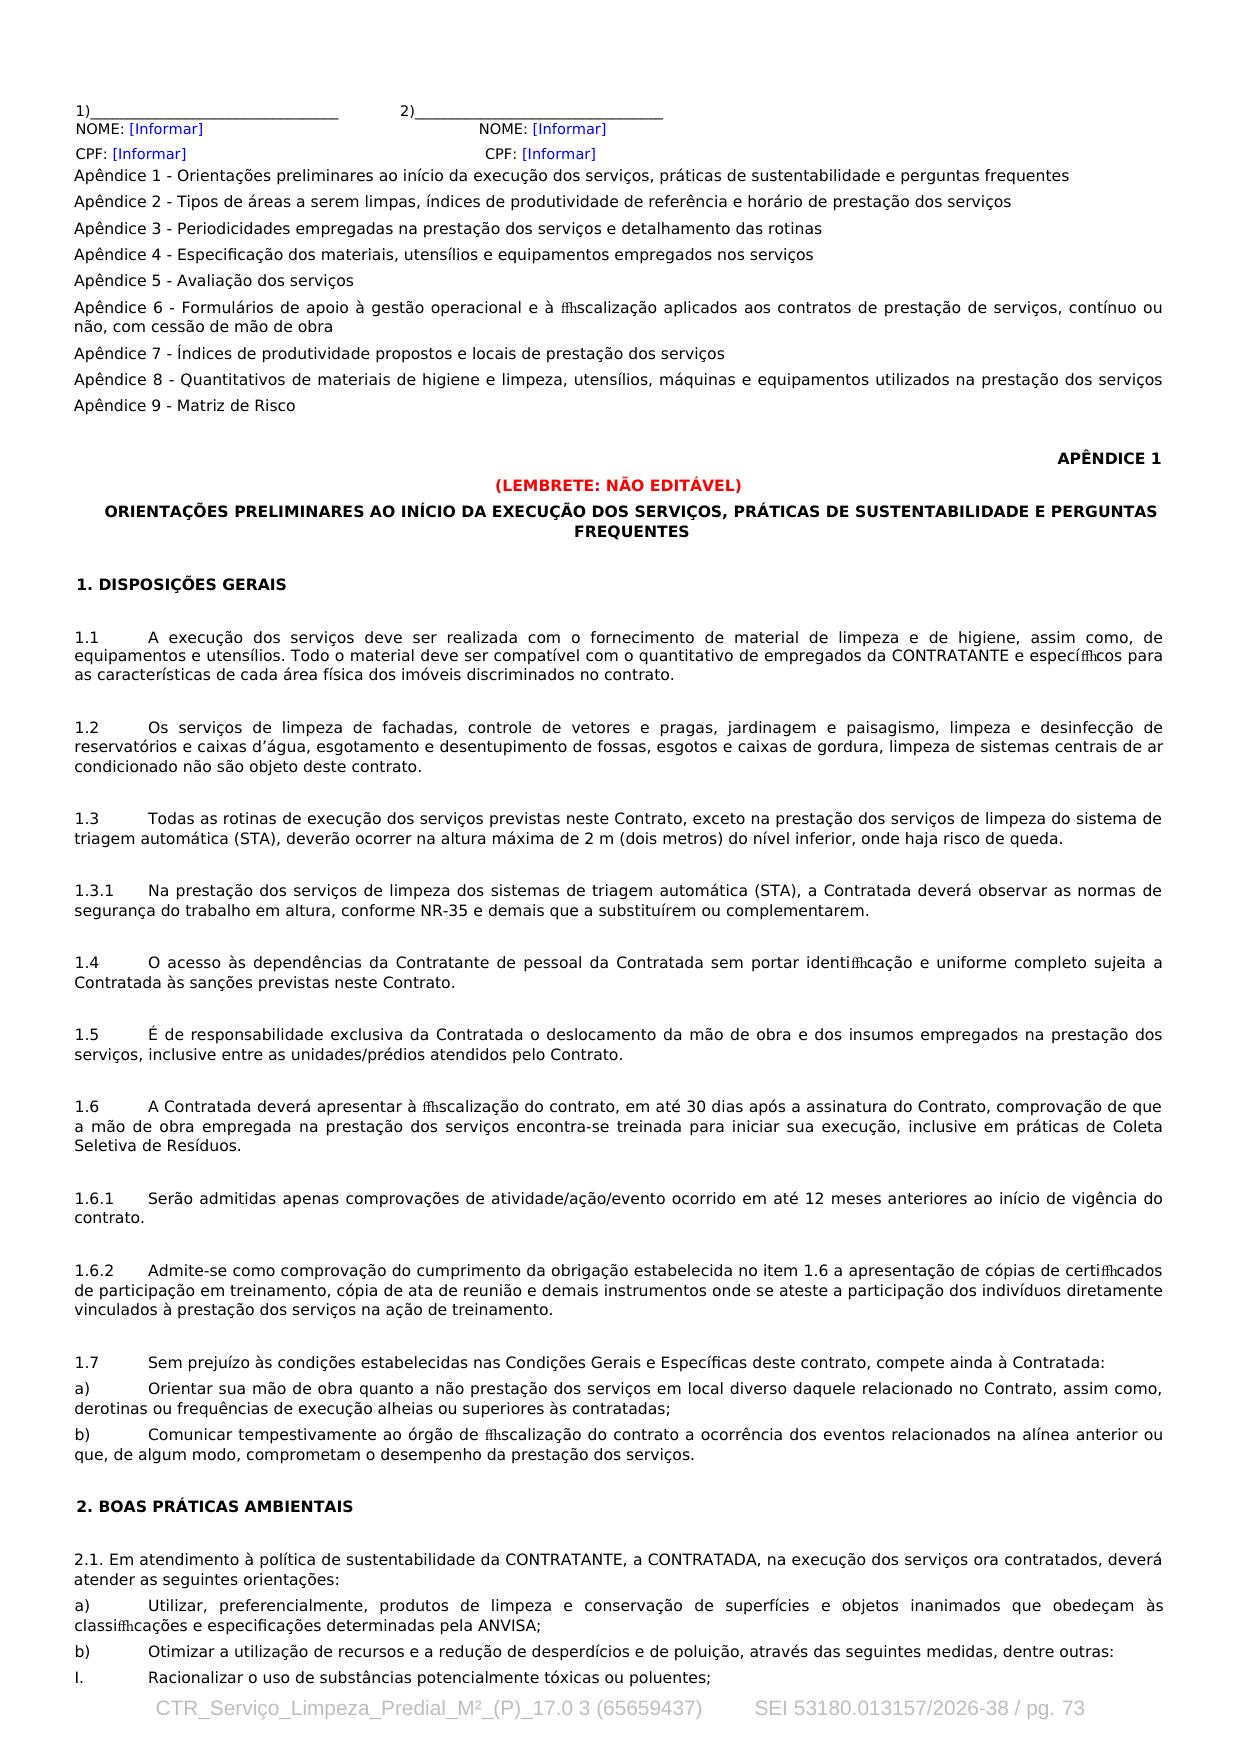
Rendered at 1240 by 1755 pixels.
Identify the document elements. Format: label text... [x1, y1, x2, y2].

list Otimizar a utilização de recursos e a redução de desperdícios e de poluição, através das seguintes medidas, dentre outras: [74, 1643, 1165, 1661]
list Comunicar tempestivamente ao órgão de scalização do contrato a ocorrência dos eventos relacionados na alínea anterior ou que, de algum modo, comprometam o desempenho da prestação dos serviços. [74, 1426, 1165, 1464]
list O acesso às dependências da Contratante de pessoal da Contratada sem portar identicação e uniforme completo sujeita a Contratada às sanções previstas neste Contrato. [74, 954, 1165, 992]
text Apêndice 1 - Orientações preliminares ao início da execução dos serviços, práticas de sustentabilidade e perguntas frequentes [74, 167, 1165, 185]
list A execução dos serviços deve ser realizada com o fornecimento de material de limpeza e de higiene, assim como, de equipamentos e utensílios. Todo o material deve ser compatível com o quantitativo de empregados da CONTRATANTE e especícos para as características de cada área física dos imóveis discriminados no contrato. [74, 629, 1165, 684]
list Os serviços de limpeza de fachadas, controle de vetores e pragas, jardinagem e paisagismo, limpeza e desinfecção de reservatórios e caixas d’água, esgotamento e desentupimento de fossas, esgotos e caixas de gordura, limpeza de sistemas centrais de ar condicionado não são objeto deste contrato. [74, 718, 1165, 776]
text Apêndice 3 - Periodicidades empregadas na prestação dos serviços e detalhamento das rotinas [74, 219, 1165, 238]
text Apêndice 6 - Formulários de apoio à gestão operacional e à scalização aplicados aos contratos de prestação de serviços, contínuo ou não, com cessão de mão de obra [74, 299, 1165, 336]
list Orientar sua mão de obra quanto a não prestação dos serviços em local diverso daquele relacionado no Contrato, assim como, derotinas ou frequências de execução alheias ou superiores às contratadas; [74, 1380, 1165, 1418]
table_cell CPF: [Informar] [400, 146, 667, 167]
list DISPOSIÇÕES GERAIS [76, 576, 1188, 594]
text ORIENTAÇÕES PRELIMINARES AO INÍCIO DA EXECUÇÃO DOS SERVIÇOS, PRÁTICAS DE SUSTENTABILIDADE E PERGUNTAS FREQUENTES [74, 503, 1188, 541]
list Admite-se como comprovação do cumprimento da obrigação estabelecida no item 1.6 a apresentação de cópias de certicados de participação em treinamento, cópia de ata de reunião e demais instrumentos onde se ateste a participação dos indivíduos diretamente vinculados à prestação dos serviços na ação de treinamento. [74, 1262, 1165, 1319]
list É de responsabilidade exclusiva da Contratada o deslocamento da mão de obra e dos insumos empregados na prestação dos serviços, inclusive entre as unidades/prédios atendidos pelo Contrato. [74, 1026, 1165, 1064]
text APÊNDICE 1 (LEMBRETE: NÃO EDITÁVEL) [495, 450, 1188, 495]
table_cell CPF: [Informar] [75, 146, 400, 167]
text Apêndice 4 - Especificação dos materiais, utensílios e equipamentos empregados nos serviços [74, 246, 1165, 264]
table_cell 2)__________________________________ [400, 75, 667, 121]
text Apêndice 5 - Avaliação dos serviços [74, 272, 1165, 291]
list Utilizar, preferencialmente, produtos de limpeza e conservação de superfícies e objetos inanimados que obedeçam às classicações e especificações determinadas pela ANVISA; [74, 1597, 1165, 1635]
text Apêndice 8 - Quantitativos de materiais de higiene e limpeza, utensílios, máquinas e equipamentos utilizados na prestação dos serviços Apêndice 9 - Matriz de Risco [74, 371, 1165, 416]
list Serão admitidas apenas comprovações de atividade/ação/evento ocorrido em até 12 meses anteriores ao início de vigência do contrato. [74, 1190, 1165, 1228]
table_cell NOME: [Informar] [400, 121, 667, 146]
list A Contratada deverá apresentar à scalização do contrato, em até 30 dias após a assinatura do Contrato, comprovação de que a mão de obra empregada na prestação dos serviços encontra-se treinada para iniciar sua execução, inclusive em práticas de Coleta Seletiva de Resíduos. [74, 1098, 1165, 1156]
list Todas as rotinas de execução dos serviços previstas neste Contrato, exceto na prestação dos serviços de limpeza do sistema de triagem automática (STA), deverão ocorrer na altura máxima de 2 m (dois metros) do nível inferior, onde haja risco de queda. [74, 810, 1165, 848]
text Apêndice 2 - Tipos de áreas a serem limpas, índices de produtividade de referência e horário de prestação dos serviços [74, 193, 1165, 211]
list Sem prejuízo às condições estabelecidas nas Condições Gerais e Específicas deste contrato, compete ainda à Contratada: [74, 1354, 1165, 1372]
table_cell 1)__________________________________ [75, 75, 400, 121]
table_cell NOME: [Informar] [75, 121, 400, 146]
list BOAS PRÁTICAS AMBIENTAIS [76, 1498, 1188, 1516]
list Racionalizar o uso de substâncias potencialmente tóxicas ou poluentes; [74, 1669, 1165, 1688]
text 2.1. Em atendimento à política de sustentabilidade da CONTRATANTE, a CONTRATADA, na execução dos serviços ora contratados, deverá atender as seguintes orientações: [74, 1551, 1165, 1589]
text Apêndice 7 - Índices de produtividade propostos e locais de prestação dos serviços [74, 344, 1165, 363]
list Na prestação dos serviços de limpeza dos sistemas de triagem automática (STA), a Contratada deverá observar as normas de segurança do trabalho em altura, conforme NR-35 e demais que a substituírem ou complementarem. [74, 882, 1165, 920]
